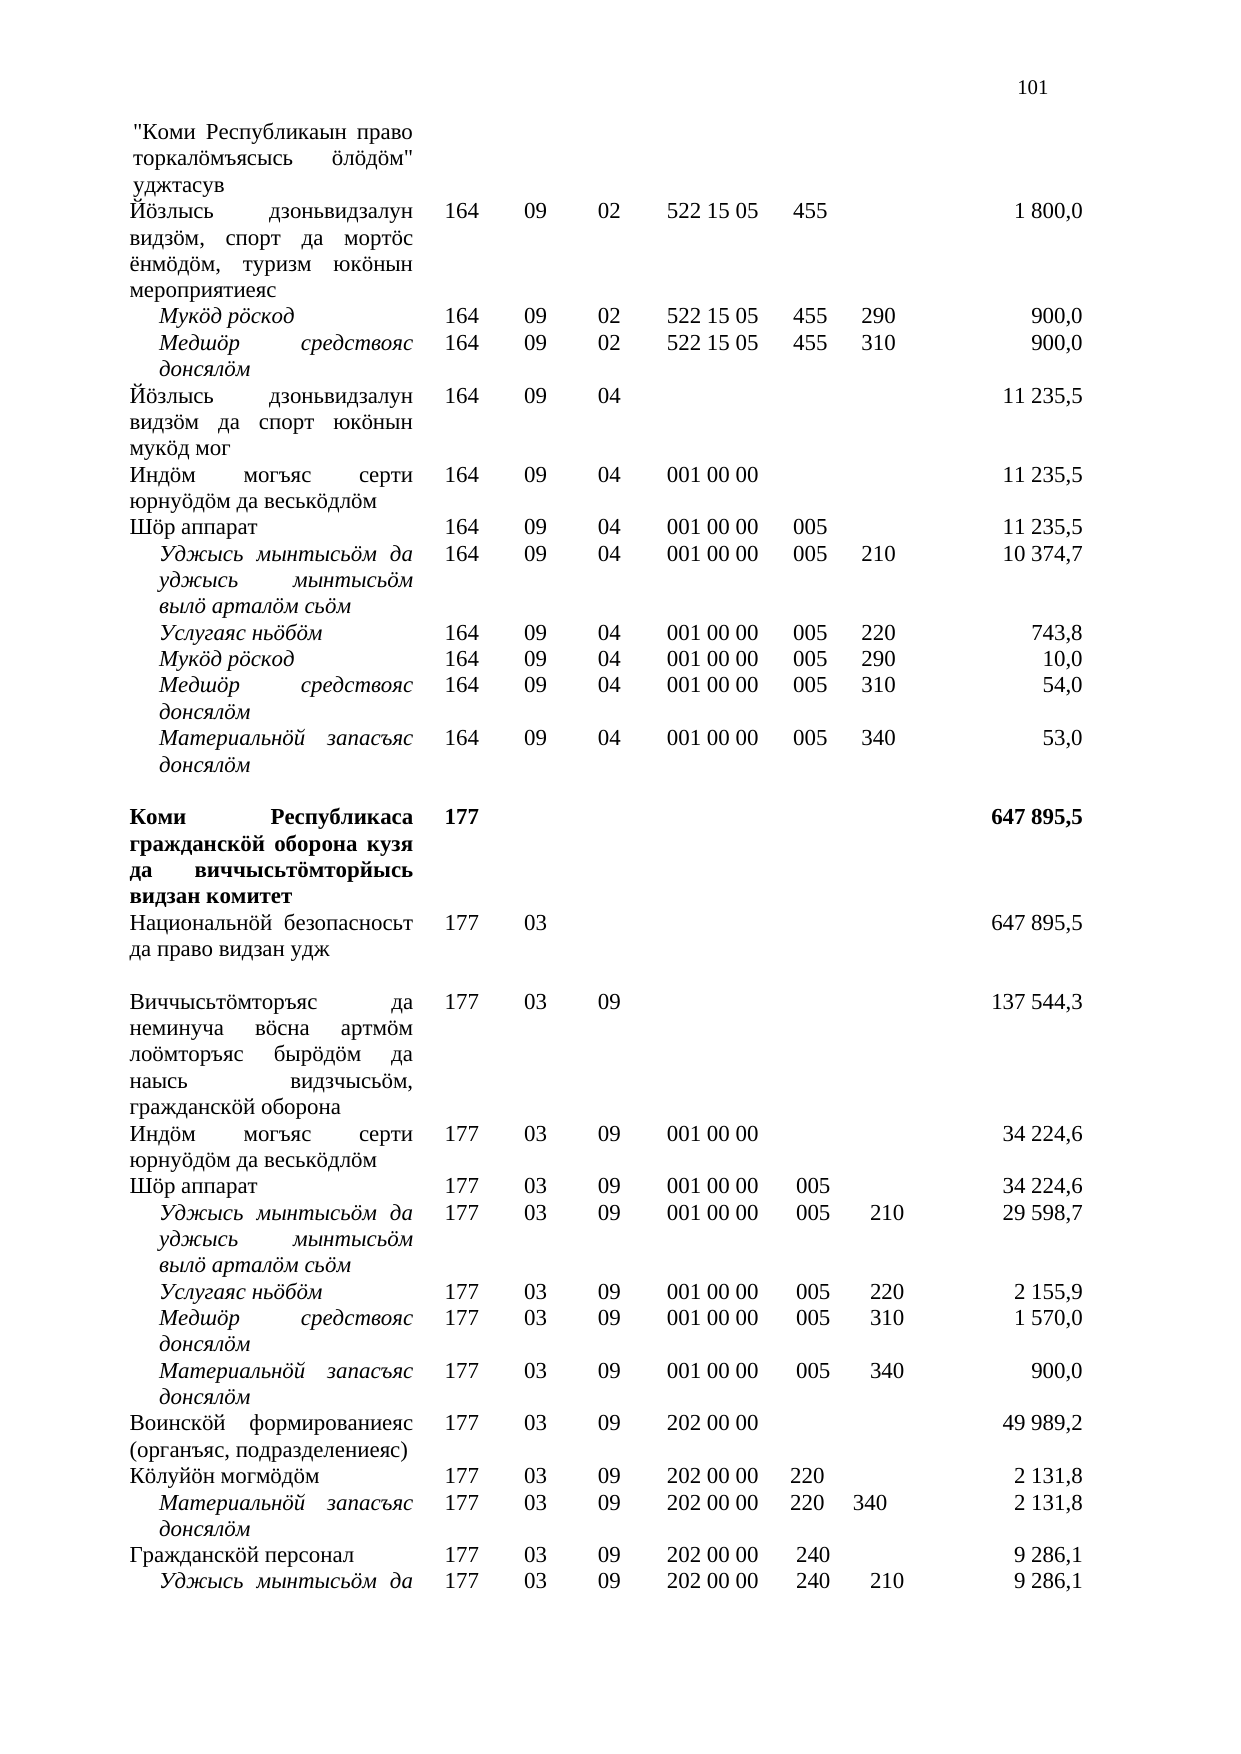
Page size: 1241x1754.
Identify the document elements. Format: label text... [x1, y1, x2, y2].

table_cell 03 [498, 1199, 572, 1278]
table_cell 49 989,2 [915, 1410, 1094, 1462]
table_cell [1094, 1199, 1150, 1278]
table_cell 09 [572, 1410, 646, 1462]
table_cell [1094, 1568, 1150, 1594]
table_cell 647 895,5 [915, 803, 1094, 909]
table_cell 455 [779, 303, 841, 329]
table_cell [1094, 724, 1150, 777]
table_cell [1094, 461, 1150, 513]
table_cell 001 00 00 [646, 1304, 779, 1357]
table_cell 310 [841, 1304, 915, 1357]
table_cell 177 [425, 1541, 498, 1568]
table_cell [1094, 197, 1150, 303]
table_cell [1094, 382, 1150, 461]
table_cell Воинскöй формированиеяс (органъяс, подразделениеяс) [118, 1410, 424, 1462]
table_cell 005 [779, 672, 841, 724]
table_cell [915, 777, 1094, 803]
table_cell 02 [572, 329, 646, 382]
table_cell [425, 777, 498, 803]
table_cell 11 235,5 [915, 382, 1094, 461]
table_cell Йöзлысь дзоньвидзалун видзöм, спорт да мортöс ёнмöдöм, туризм юкöнын мероприятиеяс [118, 197, 424, 303]
table_cell 220 [841, 619, 915, 645]
table_cell [779, 803, 841, 909]
table_cell [841, 1172, 915, 1199]
table_cell Материальнöй запасъяс донсялöм [118, 724, 424, 777]
table_cell 03 [498, 909, 572, 988]
table_cell 09 [572, 988, 646, 1119]
table_cell 005 [779, 1357, 841, 1409]
table_cell 04 [572, 514, 646, 540]
table_cell [1094, 1410, 1150, 1462]
table_cell Коми Республикаса гражданскöй оборона кузя да виччысьтöмторйысь видзан комитет [118, 803, 424, 909]
table_cell [779, 909, 841, 988]
table_cell Гражданскöй персонал [118, 1541, 424, 1568]
table_cell [646, 909, 779, 988]
table_cell [498, 803, 572, 909]
table_cell [1094, 118, 1150, 197]
table_cell 164 [425, 672, 498, 724]
table_cell 2 155,9 [915, 1278, 1094, 1304]
table_cell 02 [572, 197, 646, 303]
table_cell 09 [498, 197, 572, 303]
table_cell 03 [498, 1304, 572, 1357]
table_cell 04 [572, 645, 646, 672]
table_cell 220 [779, 1489, 841, 1541]
table_cell 290 [841, 645, 915, 672]
table_cell 001 00 00 [646, 461, 779, 513]
table_cell [841, 988, 915, 1119]
table_cell [1094, 988, 1150, 1119]
table_cell [498, 777, 572, 803]
table_cell 001 00 00 [646, 1278, 779, 1304]
table_cell 001 00 00 [646, 645, 779, 672]
table_cell Уджысь мынтысьöм да [118, 1568, 424, 1594]
table_cell [841, 909, 915, 988]
table_cell 005 [779, 540, 841, 619]
table_cell 09 [572, 1489, 646, 1541]
table_cell 09 [498, 672, 572, 724]
table_cell [646, 988, 779, 1119]
table_cell [779, 118, 841, 197]
table_cell 34 224,6 [915, 1120, 1094, 1172]
table_cell [841, 461, 915, 513]
table_cell Йöзлысь дзоньвидзалун видзöм да спорт юкöнын мукöд мог [118, 382, 424, 461]
table_cell [1094, 619, 1150, 645]
table_cell 03 [498, 1278, 572, 1304]
table_cell [1094, 645, 1150, 672]
table_cell 005 [779, 645, 841, 672]
table_cell Медшöр средствояс донсялöм [118, 672, 424, 724]
table_cell 240 [779, 1568, 841, 1594]
table_cell 09 [498, 303, 572, 329]
table_cell 220 [841, 1278, 915, 1304]
table_cell 164 [425, 645, 498, 672]
table_cell 03 [498, 1568, 572, 1594]
table_cell 164 [425, 382, 498, 461]
table_cell 54,0 [915, 672, 1094, 724]
table_cell [646, 777, 779, 803]
table_cell [118, 777, 424, 803]
table_cell Виччысьтöмторъяс да неминуча вöсна артмöм лоöмторъяс бырöдöм да наысь видзчысьöм, гражданскöй оборона [118, 988, 424, 1119]
table_cell 164 [425, 540, 498, 619]
table_cell 2 131,8 [915, 1489, 1094, 1541]
table_cell Кöлуйöн могмöдöм [118, 1462, 424, 1488]
table_cell 202 00 00 [646, 1489, 779, 1541]
table_cell [646, 803, 779, 909]
table_cell Национальнöй безопасносьт да право видзан удж [118, 909, 424, 988]
table_cell Мукöд рöскод [118, 645, 424, 672]
table_cell 04 [572, 540, 646, 619]
table_cell 164 [425, 329, 498, 382]
table_cell 900,0 [915, 1357, 1094, 1409]
table_cell Мукöд рöскод [118, 303, 424, 329]
table_cell 164 [425, 197, 498, 303]
table_cell 09 [572, 1568, 646, 1594]
table_cell Индöм могъяс серти юрнуöдöм да веськöдлöм [118, 1120, 424, 1172]
table_cell 177 [425, 1357, 498, 1409]
table_cell 240 [779, 1541, 841, 1568]
table_cell 09 [572, 1172, 646, 1199]
table_cell 177 [425, 1462, 498, 1488]
table_cell 09 [498, 382, 572, 461]
table_cell 001 00 00 [646, 1199, 779, 1278]
table_cell [572, 909, 646, 988]
table_cell 164 [425, 514, 498, 540]
table_cell [1094, 1278, 1150, 1304]
table_cell 04 [572, 724, 646, 777]
table_cell [1094, 803, 1150, 909]
table_cell 177 [425, 1568, 498, 1594]
table_cell Материальнöй запасъяс донсялöм [118, 1357, 424, 1409]
table_cell [1094, 1172, 1150, 1199]
table_cell 177 [425, 1410, 498, 1462]
table_cell 005 [779, 514, 841, 540]
table_cell 9 286,1 [915, 1568, 1094, 1594]
table_cell 177 [425, 909, 498, 988]
table_cell 11 235,5 [915, 461, 1094, 513]
table_cell 04 [572, 461, 646, 513]
table_cell 09 [572, 1357, 646, 1409]
table_cell [498, 118, 572, 197]
table_cell 09 [498, 619, 572, 645]
table_cell [1094, 909, 1150, 988]
table_cell 005 [779, 619, 841, 645]
table_cell 09 [498, 514, 572, 540]
table_cell 09 [498, 329, 572, 382]
table_cell [779, 988, 841, 1119]
table_cell 005 [779, 1199, 841, 1278]
table_cell [841, 514, 915, 540]
table_cell Услугаяс ньöбöм [118, 1278, 424, 1304]
table_cell 09 [572, 1304, 646, 1357]
table_cell 202 00 00 [646, 1568, 779, 1594]
table_cell 03 [498, 1462, 572, 1488]
table_cell [1094, 1541, 1150, 1568]
table_cell 9 286,1 [915, 1541, 1094, 1568]
table_cell 005 [779, 1172, 841, 1199]
table_cell 455 [779, 329, 841, 382]
table_cell [779, 382, 841, 461]
table_cell 177 [425, 1489, 498, 1541]
table_cell 10,0 [915, 645, 1094, 672]
table_cell Медшöр средствояс донсялöм [118, 329, 424, 382]
table_cell [1094, 303, 1150, 329]
table_cell 09 [572, 1278, 646, 1304]
table_cell 03 [498, 1172, 572, 1199]
table_cell 164 [425, 724, 498, 777]
table_cell [841, 1120, 915, 1172]
table_cell 202 00 00 [646, 1462, 779, 1488]
table_cell [425, 118, 498, 197]
table_cell [841, 1541, 915, 1568]
table_cell 34 224,6 [915, 1172, 1094, 1199]
table_cell 177 [425, 988, 498, 1119]
table_cell 001 00 00 [646, 672, 779, 724]
table_cell Материальнöй запасъяс донсялöм [118, 1489, 424, 1541]
table_cell 03 [498, 1410, 572, 1462]
table_cell [1094, 540, 1150, 619]
table_cell 900,0 [915, 303, 1094, 329]
table_cell 310 [841, 672, 915, 724]
table_cell 164 [425, 303, 498, 329]
table_cell 210 [841, 1568, 915, 1594]
table_cell [841, 382, 915, 461]
table_cell 10 374,7 [915, 540, 1094, 619]
table_cell [1094, 1462, 1150, 1488]
table_cell 09 [498, 461, 572, 513]
table_cell [1094, 1120, 1150, 1172]
table_cell [841, 803, 915, 909]
table_cell [841, 777, 915, 803]
table_cell [572, 118, 646, 197]
table_cell [572, 803, 646, 909]
table_cell 02 [572, 303, 646, 329]
table_cell [1094, 329, 1150, 382]
table_cell 53,0 [915, 724, 1094, 777]
table_cell 001 00 00 [646, 1120, 779, 1172]
table_cell [1094, 514, 1150, 540]
table_cell 210 [841, 1199, 915, 1278]
table_cell 202 00 00 [646, 1410, 779, 1462]
table_cell Индöм могъяс серти юрнуöдöм да веськöдлöм [118, 461, 424, 513]
table_cell [915, 118, 1094, 197]
table_cell 177 [425, 1120, 498, 1172]
table_cell Медшöр средствояс донсялöм [118, 1304, 424, 1357]
table_cell 005 [779, 1304, 841, 1357]
table_cell 09 [498, 540, 572, 619]
table_cell 522 15 05 [646, 303, 779, 329]
table_cell 005 [779, 1278, 841, 1304]
table_cell 005 [779, 724, 841, 777]
table_cell 743,8 [915, 619, 1094, 645]
table_cell 03 [498, 1541, 572, 1568]
table_cell 310 [841, 329, 915, 382]
table_cell [646, 118, 779, 197]
table_cell 04 [572, 672, 646, 724]
table_cell 03 [498, 1120, 572, 1172]
table_cell [1094, 1304, 1150, 1357]
table_cell [1094, 777, 1150, 803]
table_cell 09 [572, 1199, 646, 1278]
table_cell 03 [498, 988, 572, 1119]
table_cell "Коми Республикаын право торкалöмъясысь öлöдöм" уджтасув [118, 118, 424, 197]
table_cell Шöр аппарат [118, 514, 424, 540]
table_cell 522 15 05 [646, 329, 779, 382]
table_cell 001 00 00 [646, 514, 779, 540]
table_cell [1094, 1489, 1150, 1541]
table_cell 04 [572, 619, 646, 645]
table_cell 09 [498, 724, 572, 777]
table_cell 09 [498, 645, 572, 672]
table_cell 522 15 05 [646, 197, 779, 303]
table_cell 1 570,0 [915, 1304, 1094, 1357]
table_cell 11 235,5 [915, 514, 1094, 540]
table_cell 001 00 00 [646, 1357, 779, 1409]
table_cell 202 00 00 [646, 1541, 779, 1568]
table_cell [841, 1410, 915, 1462]
table_cell 177 [425, 803, 498, 909]
table_cell 177 [425, 1199, 498, 1278]
table_cell 29 598,7 [915, 1199, 1094, 1278]
table_cell 03 [498, 1489, 572, 1541]
table_cell Уджысь мынтысьöм да уджысь мынтысьöм вылö арталöм сьöм [118, 1199, 424, 1278]
table_cell 09 [572, 1120, 646, 1172]
table_cell 455 [779, 197, 841, 303]
table_cell 09 [572, 1541, 646, 1568]
table_cell [779, 1410, 841, 1462]
table_cell [1094, 1357, 1150, 1409]
table_cell 177 [425, 1278, 498, 1304]
table_cell [841, 1462, 915, 1488]
table_cell 164 [425, 461, 498, 513]
table_cell 340 [841, 724, 915, 777]
table_cell 164 [425, 619, 498, 645]
table_cell 001 00 00 [646, 1172, 779, 1199]
table_cell 001 00 00 [646, 619, 779, 645]
table_cell 177 [425, 1304, 498, 1357]
table_cell 290 [841, 303, 915, 329]
table_cell Шöр аппарат [118, 1172, 424, 1199]
table_cell [779, 461, 841, 513]
table_cell [779, 1120, 841, 1172]
table_cell 04 [572, 382, 646, 461]
table_cell 220 [779, 1462, 841, 1488]
table_cell 340 [841, 1489, 915, 1541]
table_cell 177 [425, 1172, 498, 1199]
table_cell [841, 197, 915, 303]
table_cell 900,0 [915, 329, 1094, 382]
table_cell [572, 777, 646, 803]
table_cell [1094, 672, 1150, 724]
table_cell 2 131,8 [915, 1462, 1094, 1488]
table_cell [779, 777, 841, 803]
table_cell 09 [572, 1462, 646, 1488]
table_cell 001 00 00 [646, 540, 779, 619]
table_cell 03 [498, 1357, 572, 1409]
table_cell 001 00 00 [646, 724, 779, 777]
table_cell 1 800,0 [915, 197, 1094, 303]
table_cell [646, 382, 779, 461]
table_cell [841, 118, 915, 197]
table_cell 647 895,5 [915, 909, 1094, 988]
table_cell Уджысь мынтысьöм да уджысь мынтысьöм вылö арталöм сьöм [118, 540, 424, 619]
table_cell Услугаяс ньöбöм [118, 619, 424, 645]
table_cell 210 [841, 540, 915, 619]
table_cell 137 544,3 [915, 988, 1094, 1119]
table_cell 340 [841, 1357, 915, 1409]
